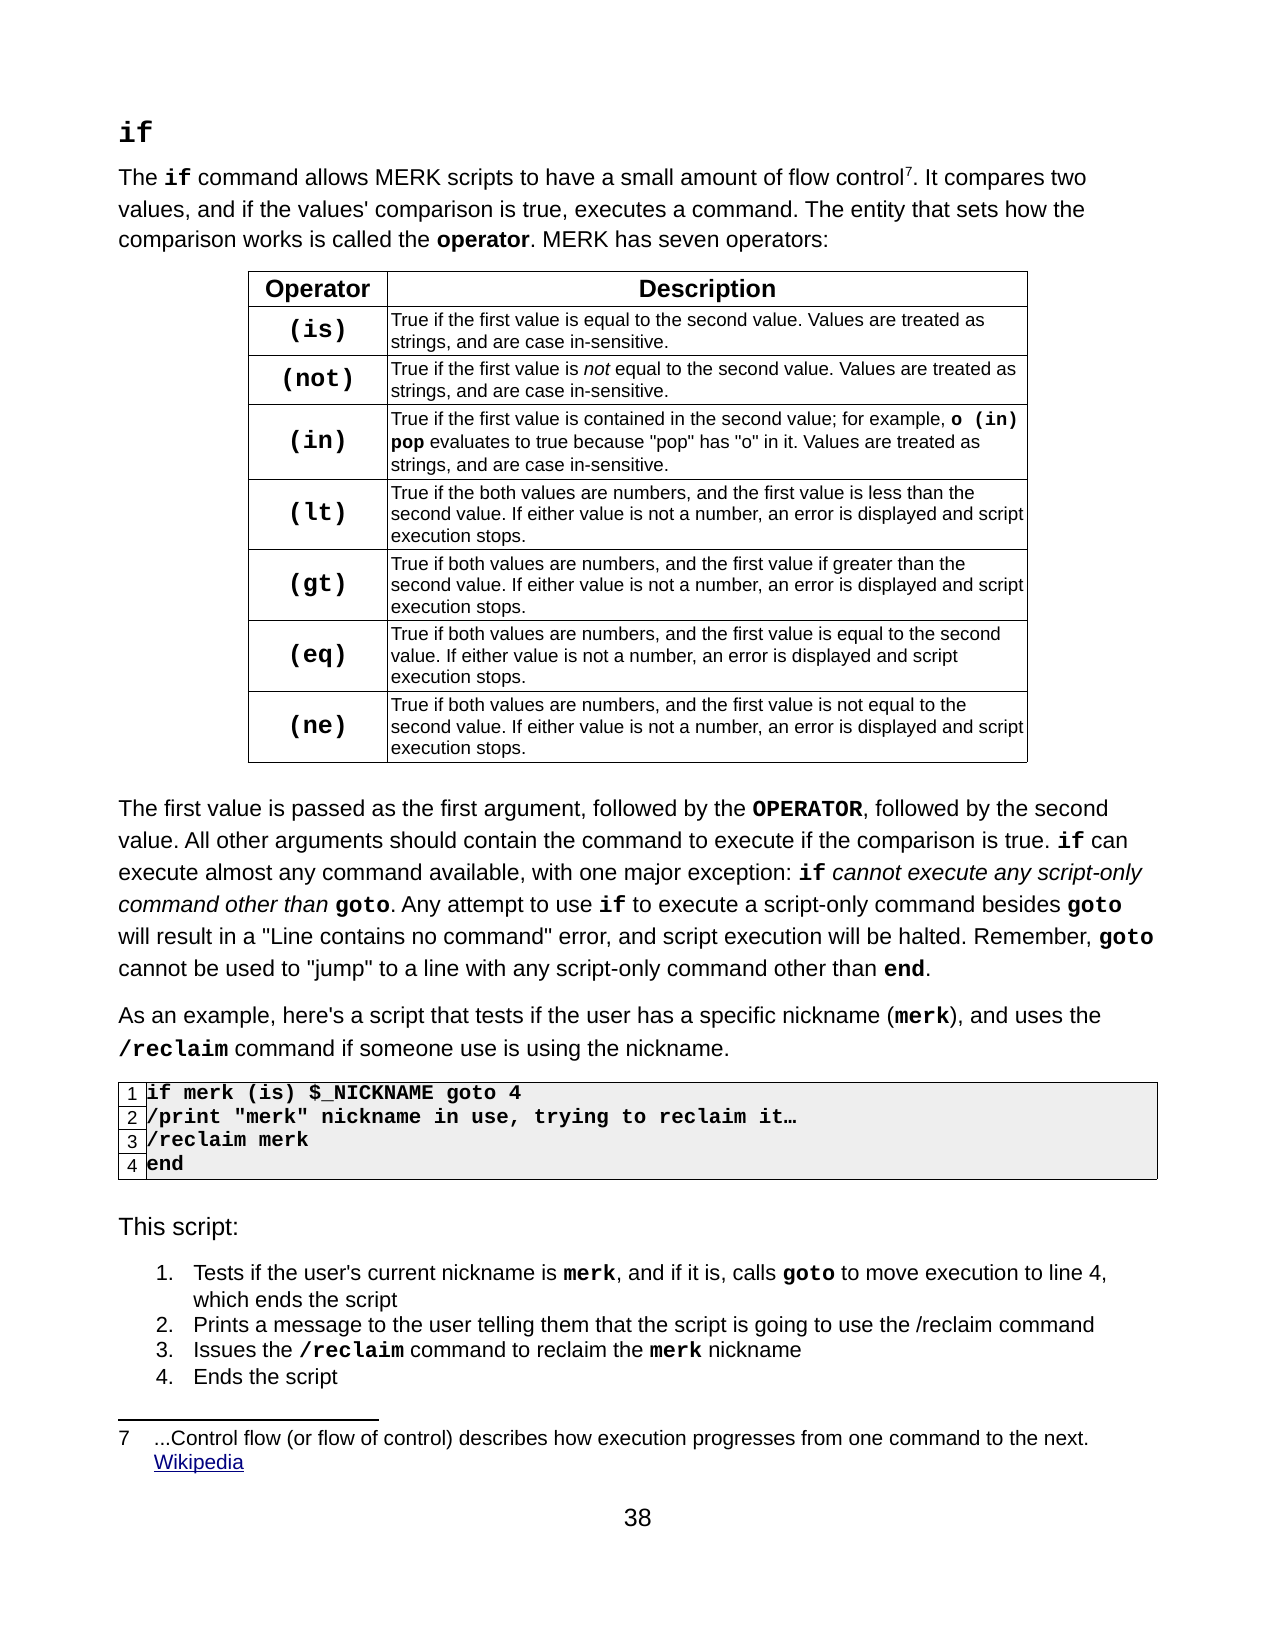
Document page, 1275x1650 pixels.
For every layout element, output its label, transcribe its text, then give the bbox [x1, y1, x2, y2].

table_cell (eq) [249, 621, 387, 691]
table_cell True if the first value is equal to the second value. Values are treated as strings, and are case in-sensitive. [388, 307, 1027, 355]
table_cell (ne) [249, 692, 387, 762]
table_header Description [388, 272, 1027, 306]
table_cell 3 [119, 1130, 146, 1153]
table_header Operator [249, 272, 387, 306]
table_cell /reclaim merk [147, 1129, 1157, 1153]
text The first value is passed as the first argument, followed by the OPERATOR, followed by the second value. All other arguments should contain the command to execute if the comparison is true. if can execute almost any command available, with one major exception: if cannot execute any script-only command other than goto. Any attempt to use if to execute a script-only command besides goto will result in a "Line contains no command" error, and script execution will be halted. Remember, goto cannot be used to "jump" to a line with any script-only command other than end. [118, 762, 1157, 984]
table_cell True if both values are numbers, and the first value is equal to the second value. If either value is not a number, an error is displayed and script execution stops. [388, 621, 1027, 691]
table_cell (gt) [249, 550, 387, 620]
table_cell True if the first value is not equal to the second value. Values are treated as strings, and are case in-sensitive. [388, 356, 1027, 404]
table_cell (in) [249, 405, 387, 478]
text This script: [118, 1180, 1157, 1241]
subtitle if [118, 118, 1157, 151]
table_header if merk (is) $_NICKNAME goto 4 [147, 1083, 1157, 1106]
table_cell True if the both values are numbers, and the first value is less than the second value. If either value is not a number, an error is displayed and script execution stops. [388, 480, 1027, 549]
list Tests if the user's current nickname is merk, and if it is, calls goto to move execution to line 4, which ends the script [156, 1259, 1157, 1312]
table_cell True if the first value is contained in the second value; for example, o (in) pop evaluates to true because "pop" has "o" in it. Values are treated as strings, and are case in-sensitive. [388, 405, 1027, 478]
table_cell True if both values are numbers, and the first value is not equal to the second value. If either value is not a number, an error is displayed and script execution stops. [388, 692, 1027, 762]
table_cell /print "merk" nickname in use, trying to reclaim it… [147, 1106, 1157, 1129]
text The if command allows MERK scripts to have a small amount of flow control. It compares two values, and if the values' comparison is true, executes a command. The entity that sets how the comparison works is called the operator. MERK has seven operators: [118, 164, 1157, 252]
table_cell (not) [249, 356, 387, 404]
list Issues the /reclaim command to reclaim the merk nickname [156, 1337, 1157, 1364]
table_cell 2 [119, 1107, 146, 1129]
text As an example, here's a script that tests if the user has a specific nickname (merk), and uses the /reclaim command if someone use is using the nickname. [118, 1002, 1157, 1063]
list Prints a message to the user telling them that the script is going to use the /reclaim command [156, 1312, 1157, 1337]
text ...Control flow (or flow of control) describes how execution progresses from one command to the next. Wikipedia [118, 1426, 1157, 1474]
list Ends the script [156, 1364, 1157, 1389]
table_cell True if both values are numbers, and the first value if greater than the second value. If either value is not a number, an error is displayed and script execution stops. [388, 550, 1027, 620]
table_cell (is) [249, 307, 387, 355]
table_cell 4 [119, 1154, 146, 1179]
table_cell end [147, 1153, 1157, 1179]
table_cell (lt) [249, 480, 387, 549]
table_header 1 [119, 1083, 146, 1106]
